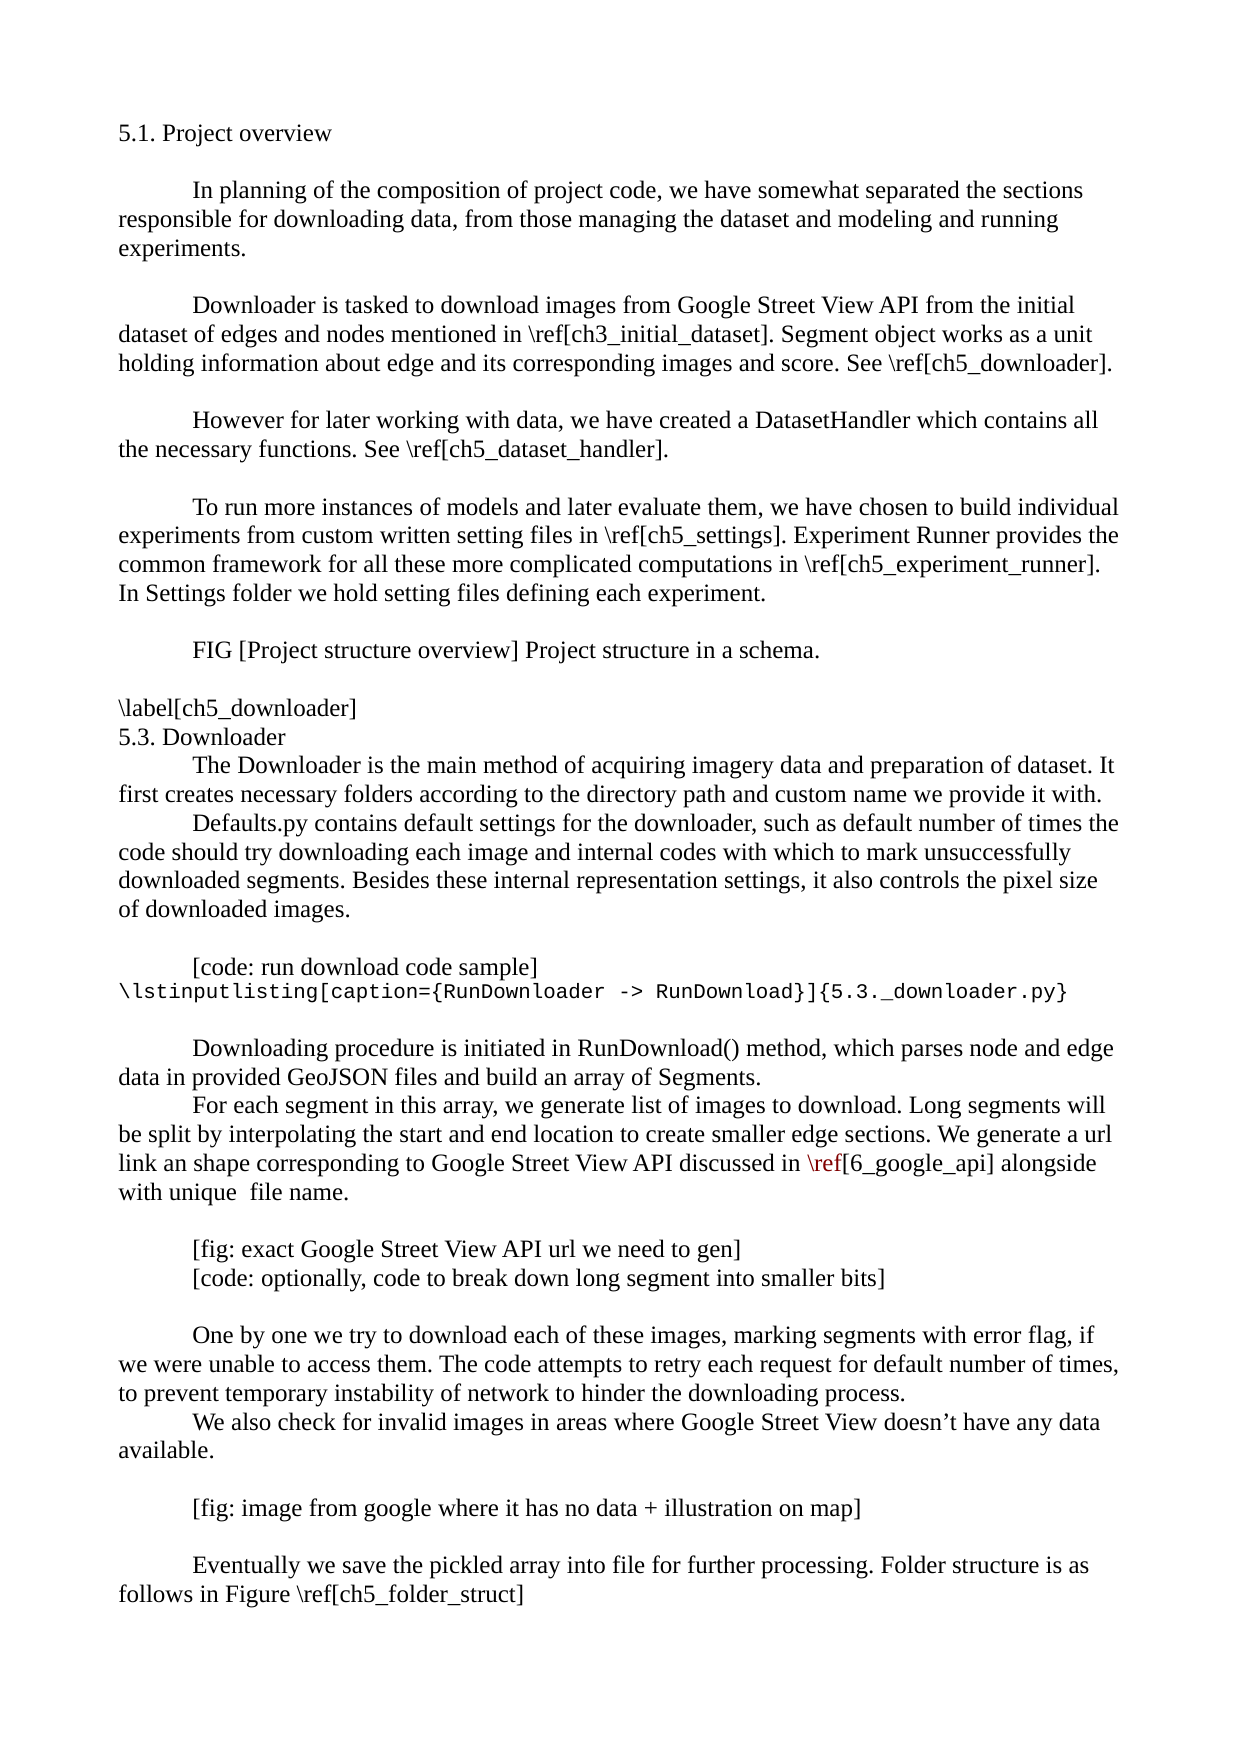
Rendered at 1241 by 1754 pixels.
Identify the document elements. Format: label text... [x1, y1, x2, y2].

text We also check for invalid images in areas where Google Street View doesn’t have any data available. [118, 1407, 1122, 1464]
text FIG [Project structure overview] Project structure in a schema. [118, 636, 1122, 664]
text \lstinputlisting[caption={RunDownloader -> RunDownload}]{5.3._downloader.py} [118, 981, 1122, 1004]
text 5.3. Downloader [118, 722, 1122, 751]
text Downloader is tasked to download images from Google Street View API from the initial dataset of edges and nodes mentioned in \ref[ch3_initial_dataset]. Segment object works as a unit holding information about edge and its corresponding images and score. See \ref[ch5_downloader]. [118, 291, 1122, 377]
text Downloading procedure is initiated in RunDownload() method, which parses node and edge data in provided GeoJSON files and build an array of Segments. [118, 1033, 1122, 1091]
text For each segment in this array, we generate list of images to download. Long segments will be split by interpolating the start and end location to create smaller edge sections. We generate a url link an shape corresponding to Google Street View API discussed in \ref[6_google_api] alongside with unique file name. [118, 1091, 1122, 1206]
text [code: run download code sample] [118, 952, 1122, 981]
text To run more instances of models and later evaluate them, we have chosen to build individual experiments from custom written setting files in \ref[ch5_settings]. Experiment Runner provides the common framework for all these more complicated computations in \ref[ch5_experiment_runner]. In Settings folder we hold setting files defining each experiment. [118, 492, 1122, 607]
text In planning of the composition of project code, we have somewhat separated the sections responsible for downloading data, from those managing the dataset and modeling and running experiments. [118, 176, 1122, 262]
text The Downloader is the main method of acquiring imagery data and preparation of dataset. It first creates necessary folders according to the directory path and custom name we provide it with. [118, 751, 1122, 808]
text 5.1. Project overview [118, 118, 1122, 147]
text Eventually we save the pickled array into file for further processing. Folder structure is as follows in Figure \ref[ch5_folder_struct] [118, 1551, 1122, 1608]
text Defaults.py contains default settings for the downloader, such as default number of times the code should try downloading each image and internal codes with which to mark unsuccessfully downloaded segments. Besides these internal representation settings, it also controls the pixel size of downloaded images. [118, 808, 1122, 923]
text However for later working with data, we have created a DatasetHandler which contains all the necessary functions. See \ref[ch5_dataset_handler]. [118, 406, 1122, 463]
text \label[ch5_downloader] [118, 693, 1122, 722]
text [fig: image from google where it has no data + illustration on map] [118, 1493, 1122, 1522]
text [code: optionally, code to break down long segment into smaller bits] [118, 1263, 1122, 1292]
text [fig: exact Google Street View API url we need to gen] [118, 1234, 1122, 1263]
text One by one we try to download each of these images, marking segments with error flag, if we were unable to access them. The code attempts to retry each request for default number of times, to prevent temporary instability of network to hinder the downloading process. [118, 1321, 1122, 1407]
